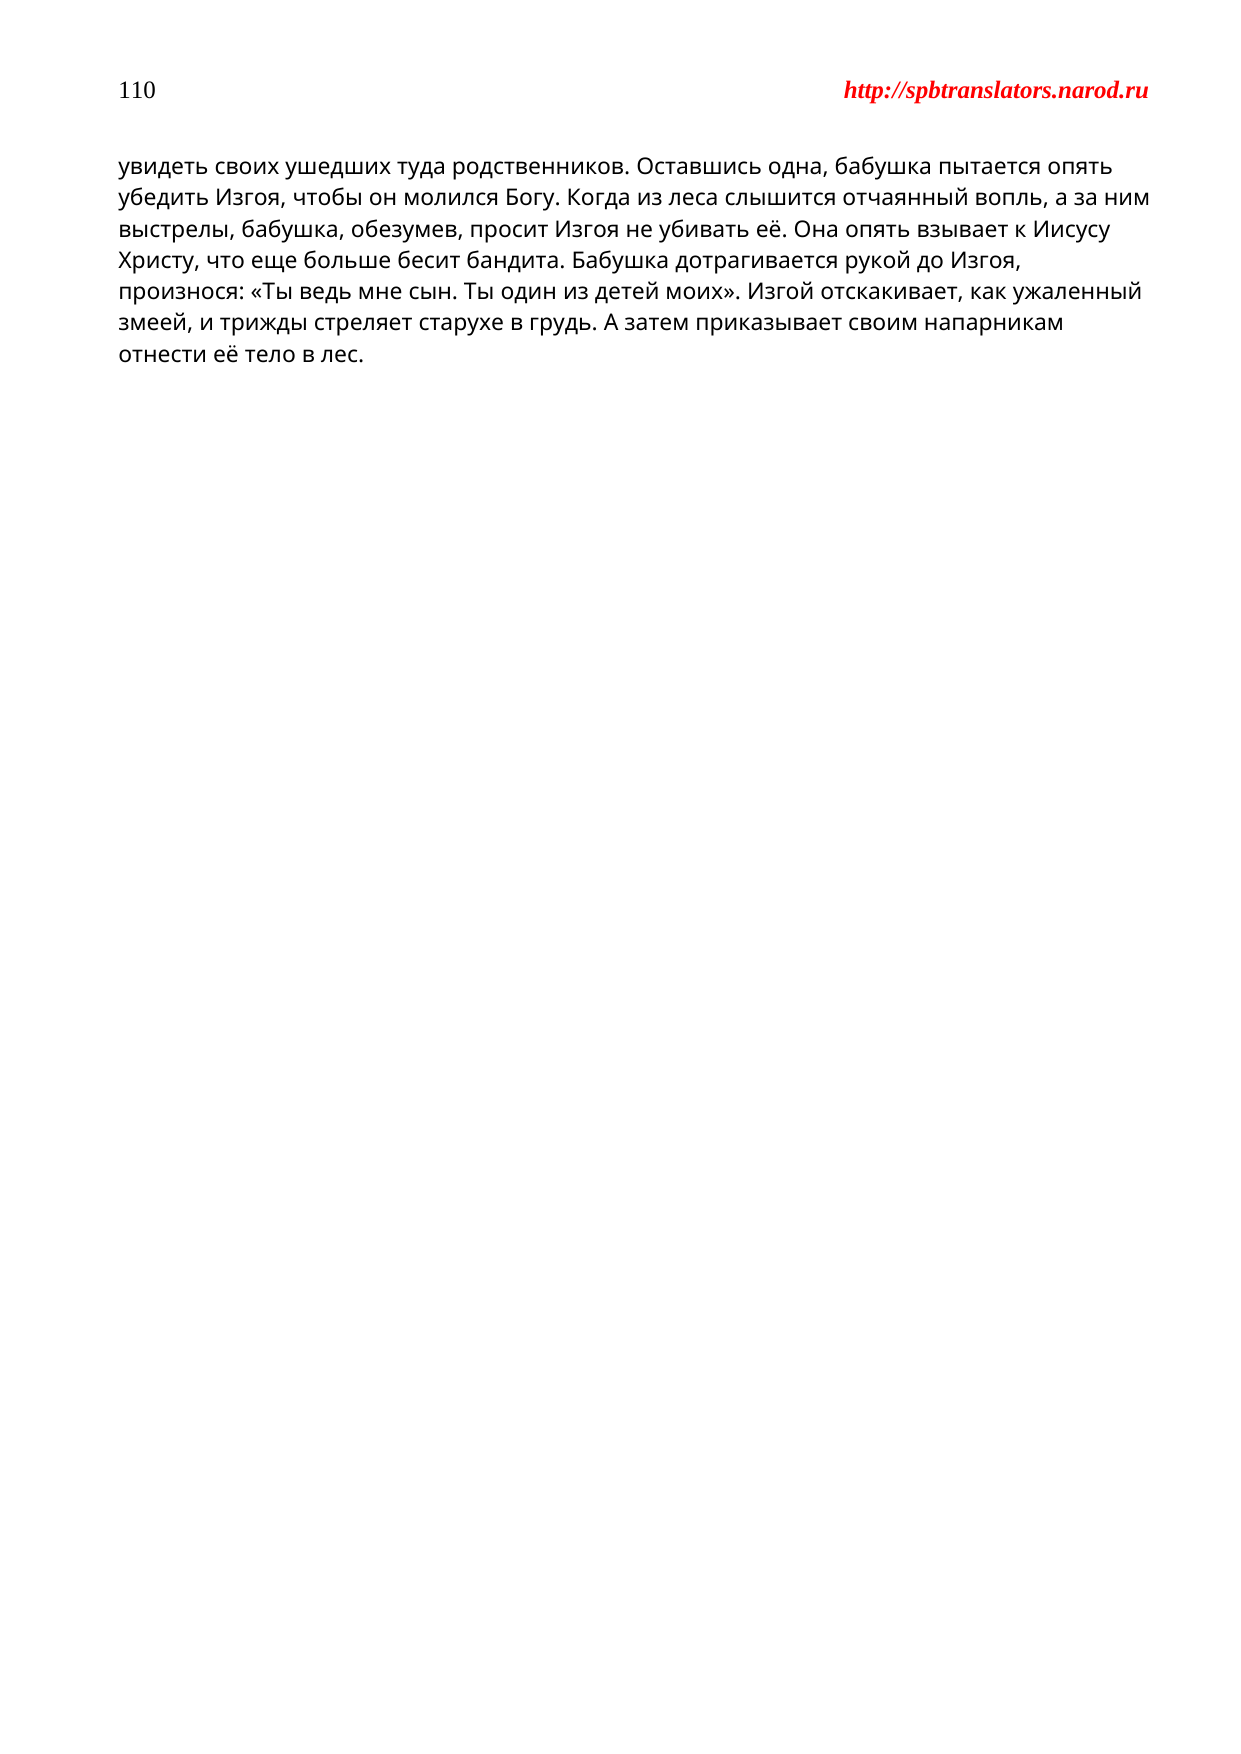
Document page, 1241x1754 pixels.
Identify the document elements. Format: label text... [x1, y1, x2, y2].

text увидеть своих ушедших туда родственников. Оставшись одна, бабушка пытается опять убедить Изгоя, чтобы он молился Богу. Когда из леса слышится отчаянный вопль, а за ним выстрелы, бабушка, обезумев, просит Изгоя не убивать её. Она опять взывает к Иисусу Христу, что еще больше бесит бандита. Бабушка дотрагивается рукой до Изгоя, произнося: «Ты ведь мне сын. Ты один из детей моих». Изгой отскакивает, как ужаленный змеей, и трижды стреляет старухе в грудь. А затем приказывает своим напарникам отнести её тело в лес. [118, 150, 1151, 369]
